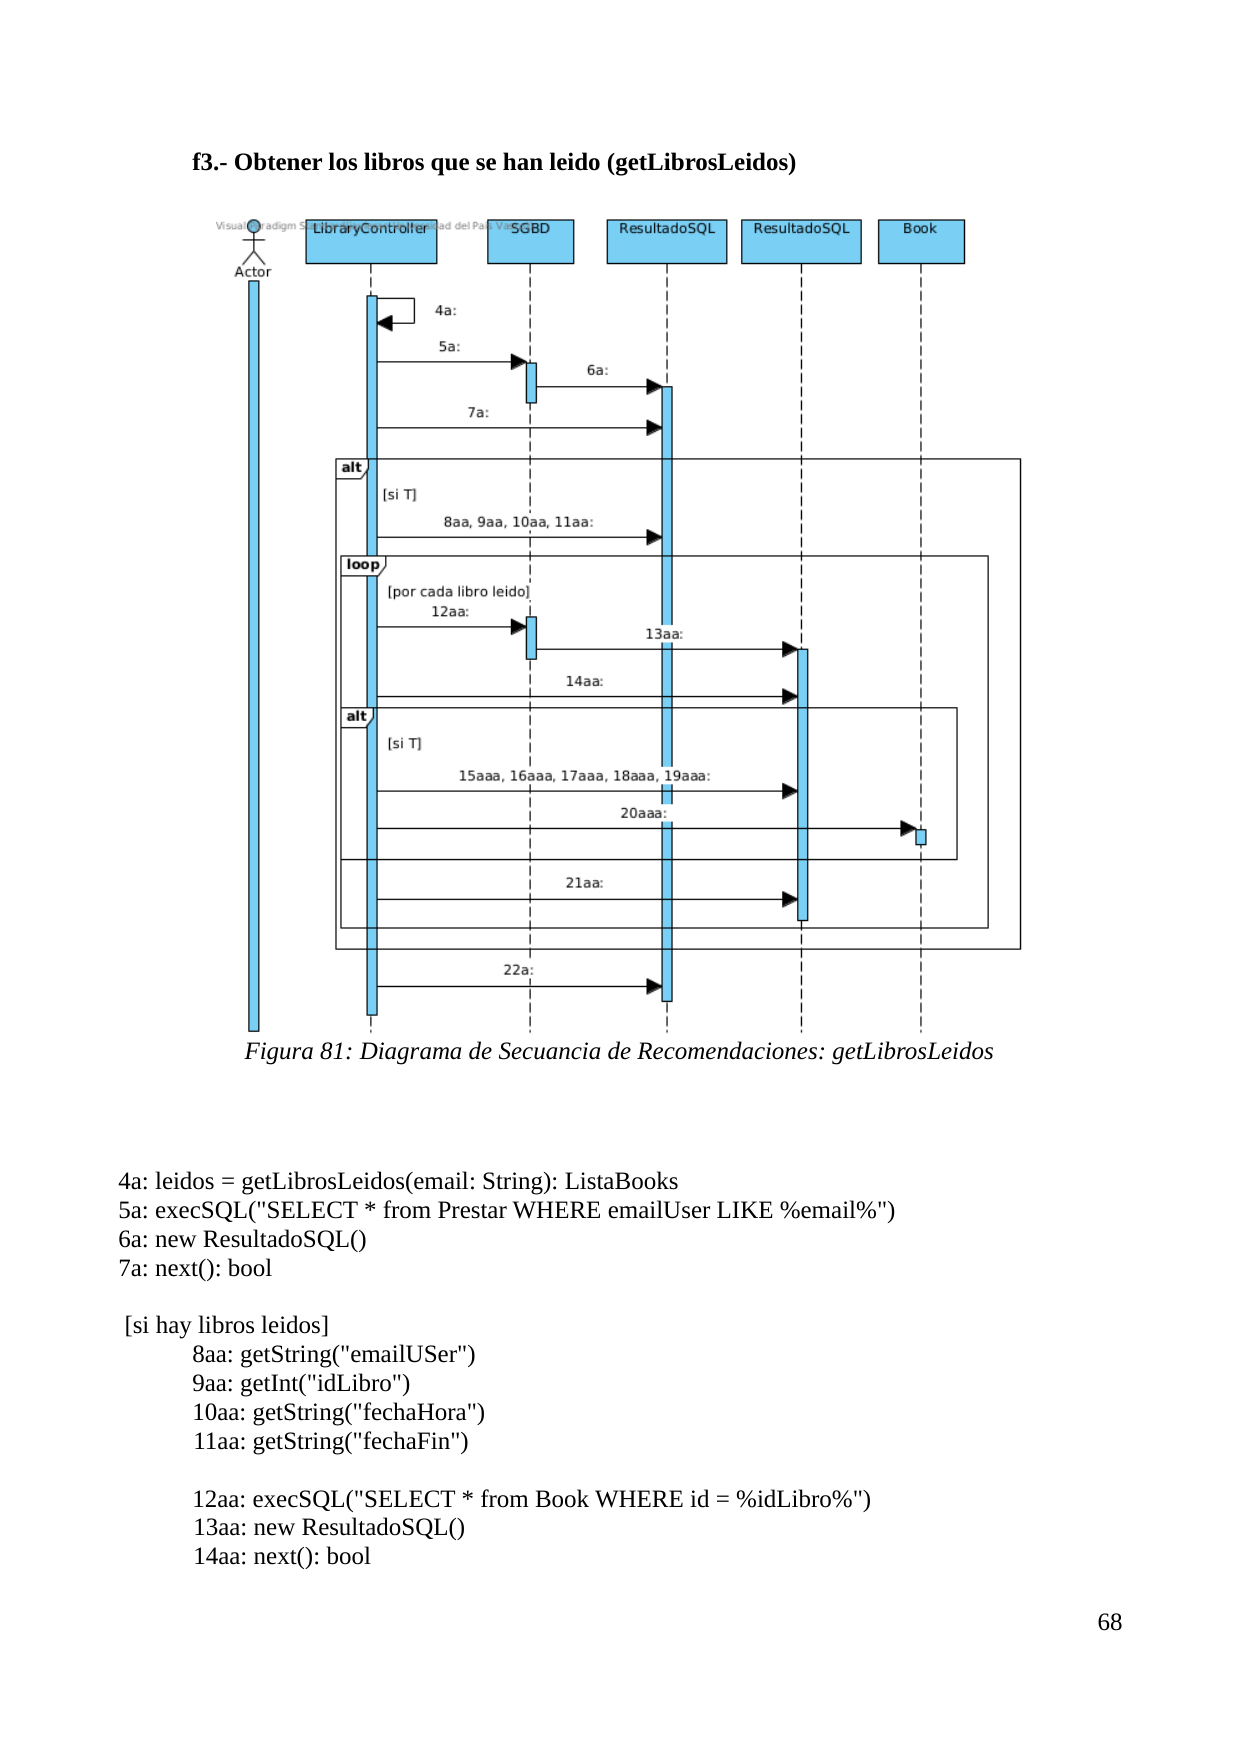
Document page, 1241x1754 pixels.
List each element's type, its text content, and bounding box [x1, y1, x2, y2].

subtitle 4a: leidos = getLibrosLeidos(email: String): ListaBooks [118, 1167, 1122, 1195]
text Figura 81: Diagrama de Secuancia de Recomendaciones: getLibrosLeidos [216, 1037, 1024, 1065]
subtitle 8aa: getString("emailUSer") [118, 1340, 1122, 1368]
subtitle 10aa: getString("fechaHora") [118, 1397, 1122, 1426]
subtitle 6a: new ResultadoSQL() [118, 1224, 1122, 1253]
picture [216, 217, 1025, 1037]
subtitle 5a: execSQL("SELECT * from Prestar WHERE emailUser LIKE %email%") [118, 1196, 1122, 1224]
subtitle 12aa: execSQL("SELECT * from Book WHERE id = %idLibro%") [118, 1484, 1122, 1513]
subtitle 14aa: next(): bool [118, 1542, 1122, 1571]
subtitle f3.- Obtener los libros que se han leido (getLibrosLeidos) [118, 147, 1122, 176]
subtitle 9aa: getInt("idLibro") [118, 1369, 1122, 1397]
subtitle 11aa: getString("fechaFin") [118, 1426, 1122, 1455]
subtitle [si hay libros leidos] [118, 1311, 1122, 1340]
subtitle 13aa: new ResultadoSQL() [118, 1513, 1122, 1542]
subtitle 7a: next(): bool [118, 1253, 1122, 1282]
